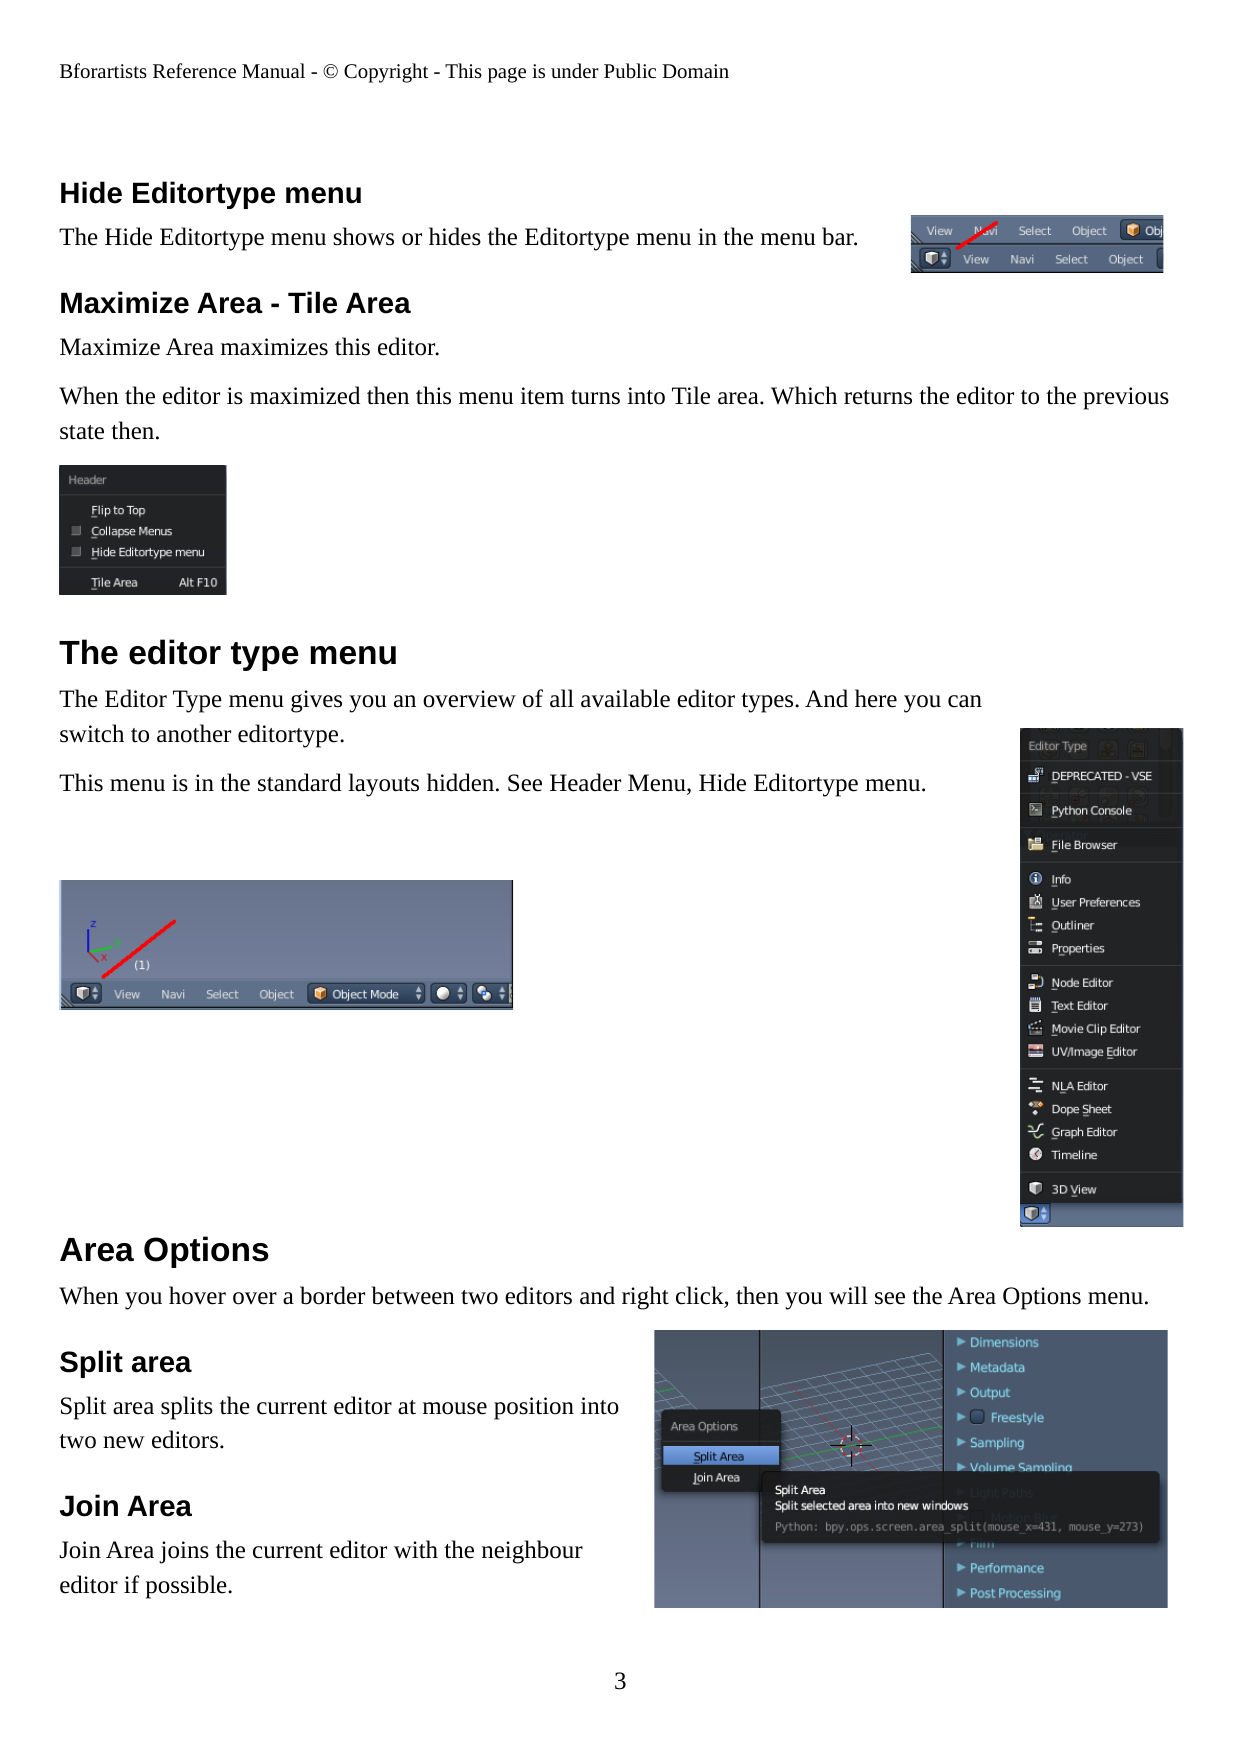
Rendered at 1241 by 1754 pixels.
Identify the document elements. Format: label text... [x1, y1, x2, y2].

subtitle Hide Editortype menu [59, 176, 1181, 210]
picture [910, 215, 1164, 273]
picture [654, 1330, 1168, 1608]
text When the editor is maximized then this menu item turns into Tile area. Which returns the editor to the previous state then. [59, 381, 1181, 445]
subtitle Split area [59, 1345, 654, 1379]
text Join Area joins the current editor with the neighbour editor if possible. [59, 1536, 654, 1599]
text Maximize Area maximizes this editor. [59, 332, 1181, 361]
picture [1020, 728, 1184, 1227]
subtitle [1168, 1489, 1181, 1523]
text The Hide Editortype menu shows or hides the Editortype menu in the menu bar. [59, 222, 910, 251]
picture [59, 465, 227, 595]
text When you hover over a border between two editors and right click, then you will see the Area Options menu. [59, 1281, 1181, 1310]
subtitle The editor type menu [59, 633, 1181, 672]
text Split area splits the current editor at mouse position into two new editors. [59, 1391, 654, 1454]
subtitle Area Options [59, 1230, 1181, 1269]
subtitle Join Area [59, 1489, 654, 1523]
picture [59, 880, 514, 1010]
text This menu is in the standard layouts hidden. See Header Menu, Hide Editortype menu. [59, 768, 1020, 796]
subtitle Maximize Area - Tile Area [59, 286, 1181, 320]
subtitle [1168, 1345, 1181, 1379]
text The Editor Type menu gives you an overview of all available editor types. And here you can switch to another editortype. [59, 684, 1181, 747]
